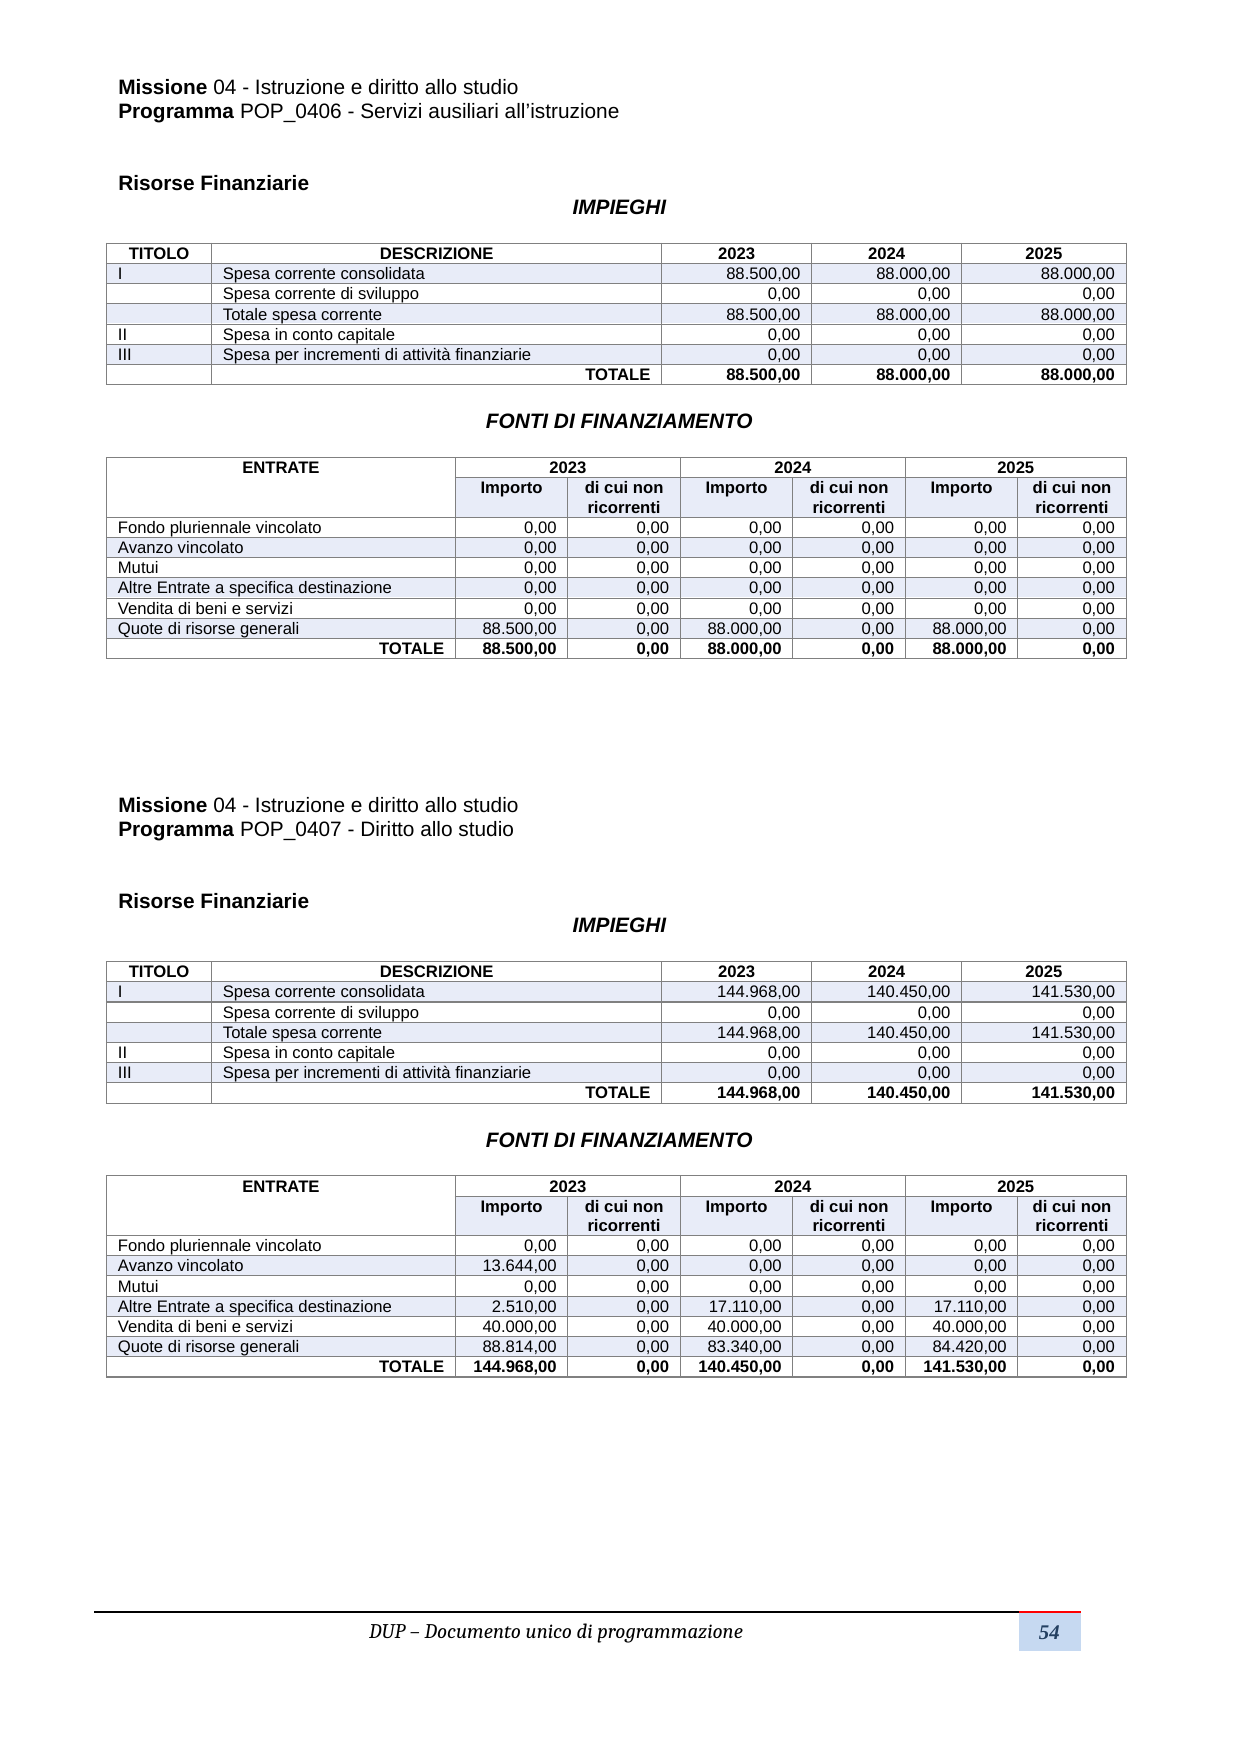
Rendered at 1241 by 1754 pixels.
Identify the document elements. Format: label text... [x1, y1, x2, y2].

table_cell 0,00 [1018, 619, 1126, 638]
table_cell 2.510,00 [456, 1297, 567, 1316]
table_cell Avanzo vincolato [107, 538, 455, 557]
table_cell I [107, 982, 211, 1001]
table_cell 17.110,00 [681, 1297, 792, 1316]
text Programma POP_0407 - Diritto allo studio [118, 817, 1122, 841]
table_cell Vendita di beni e servizi [107, 1317, 455, 1336]
table_header ENTRATE [107, 458, 455, 517]
table_cell 0,00 [906, 1256, 1017, 1275]
table_cell 0,00 [568, 619, 680, 638]
table_cell 13.644,00 [456, 1256, 567, 1275]
table_header 2024 [812, 244, 961, 263]
table_cell 0,00 [662, 1063, 811, 1082]
table_cell Mutui [107, 1276, 455, 1296]
table_cell 83.340,00 [681, 1337, 792, 1356]
table_cell 88.000,00 [906, 639, 1017, 658]
table_cell Importo [456, 1197, 567, 1235]
table_cell 0,00 [906, 538, 1017, 557]
table_cell 0,00 [793, 619, 905, 638]
table_cell 0,00 [1018, 1297, 1126, 1316]
table_cell III [107, 345, 211, 364]
table_cell 0,00 [962, 1043, 1126, 1062]
table_cell 0,00 [662, 325, 811, 344]
table_cell 0,00 [681, 599, 792, 618]
table_cell 0,00 [456, 518, 567, 537]
table_cell 0,00 [812, 1063, 961, 1082]
text Missione 04 - Istruzione e diritto allo studio [118, 793, 1122, 817]
text Programma POP_0406 - Servizi ausiliari all’istruzione [118, 99, 1122, 123]
table_cell 141.530,00 [962, 1023, 1126, 1042]
table_cell 0,00 [1018, 639, 1126, 658]
table_cell 0,00 [962, 284, 1126, 303]
table_cell 88.000,00 [681, 639, 792, 658]
table_cell Altre Entrate a specifica destinazione [107, 578, 455, 597]
table_cell Spesa corrente consolidata [212, 982, 661, 1001]
table_cell Spesa corrente consolidata [212, 264, 661, 283]
table_cell [107, 284, 211, 303]
table_cell 140.450,00 [812, 1083, 961, 1102]
table_cell Quote di risorse generali [107, 1337, 455, 1356]
table_cell 0,00 [681, 578, 792, 597]
table_cell 88.500,00 [662, 304, 811, 323]
table_header 2023 [662, 244, 811, 263]
table_cell 0,00 [906, 558, 1017, 577]
table_cell di cui non ricorrenti [568, 1197, 680, 1235]
table_header 2024 [681, 1176, 905, 1196]
table_cell Importo [906, 478, 1017, 517]
table_cell 0,00 [662, 345, 811, 364]
table_cell 0,00 [793, 578, 905, 597]
table_cell 0,00 [906, 599, 1017, 618]
table_cell 0,00 [456, 1276, 567, 1296]
table_cell 0,00 [662, 1043, 811, 1062]
table_cell [107, 1083, 211, 1102]
table_cell 0,00 [681, 518, 792, 537]
table_cell 0,00 [456, 578, 567, 597]
table_cell 0,00 [681, 1256, 792, 1275]
table_cell 0,00 [812, 1003, 961, 1022]
table_cell 140.450,00 [812, 982, 961, 1001]
table_cell Spesa in conto capitale [212, 1043, 661, 1062]
table_cell 141.530,00 [962, 982, 1126, 1001]
table_cell 0,00 [962, 1003, 1126, 1022]
table_cell 0,00 [568, 538, 680, 557]
text FONTI DI FINANZIAMENTO [118, 1127, 1122, 1151]
table_cell 0,00 [906, 578, 1017, 597]
table_cell 88.500,00 [662, 365, 811, 384]
table_cell Altre Entrate a specifica destinazione [107, 1297, 455, 1316]
table_cell 17.110,00 [906, 1297, 1017, 1316]
table_cell 144.968,00 [662, 1023, 811, 1042]
table_cell 140.450,00 [681, 1357, 792, 1376]
table_cell 0,00 [906, 1236, 1017, 1255]
table_cell TOTALE [212, 1083, 661, 1102]
table_cell 0,00 [662, 284, 811, 303]
table_cell Spesa per incrementi di attività finanziarie [212, 345, 661, 364]
table_cell 88.000,00 [681, 619, 792, 638]
table_header 2023 [456, 458, 680, 477]
table_cell 141.530,00 [962, 1083, 1126, 1102]
table_header 2023 [456, 1176, 680, 1196]
table_cell 0,00 [568, 599, 680, 618]
table_cell di cui non ricorrenti [793, 1197, 905, 1235]
table_cell 0,00 [793, 1357, 905, 1376]
table_cell 0,00 [456, 1236, 567, 1255]
table_header 2024 [681, 458, 905, 477]
table_cell Spesa corrente di sviluppo [212, 284, 661, 303]
table_cell 0,00 [812, 1043, 961, 1062]
table_cell [107, 365, 211, 384]
table_cell Importo [681, 478, 792, 517]
table_cell I [107, 264, 211, 283]
table_cell 144.968,00 [662, 1083, 811, 1102]
table_header DESCRIZIONE [212, 244, 661, 263]
table_cell 88.500,00 [662, 264, 811, 283]
table_cell 88.000,00 [906, 619, 1017, 638]
table_cell 0,00 [812, 284, 961, 303]
text FONTI DI FINANZIAMENTO [118, 409, 1122, 433]
table_cell Importo [681, 1197, 792, 1235]
table_cell 144.968,00 [456, 1357, 567, 1376]
table_cell Quote di risorse generali [107, 619, 455, 638]
table_cell III [107, 1063, 211, 1082]
table_cell 0,00 [793, 1337, 905, 1356]
table_cell 40.000,00 [906, 1317, 1017, 1336]
table_header 2025 [906, 458, 1126, 477]
table_cell 144.968,00 [662, 982, 811, 1001]
table_cell 88.000,00 [962, 365, 1126, 384]
table_header 2025 [962, 962, 1126, 981]
text IMPIEGHI [118, 913, 1122, 937]
table_cell 0,00 [681, 558, 792, 577]
table_cell 0,00 [1018, 538, 1126, 557]
table_cell 0,00 [962, 325, 1126, 344]
table_cell 0,00 [568, 578, 680, 597]
table_cell 0,00 [1018, 1276, 1126, 1296]
table_cell 0,00 [1018, 578, 1126, 597]
table_cell 0,00 [568, 1357, 680, 1376]
table_cell Avanzo vincolato [107, 1256, 455, 1275]
table_cell 0,00 [793, 599, 905, 618]
table_cell II [107, 1043, 211, 1062]
table_cell di cui non ricorrenti [568, 478, 680, 517]
table_cell 88.000,00 [962, 304, 1126, 323]
text IMPIEGHI [118, 195, 1122, 219]
table_header 2025 [906, 1176, 1126, 1196]
table_cell 0,00 [962, 345, 1126, 364]
table_cell Spesa per incrementi di attività finanziarie [212, 1063, 661, 1082]
table_cell 0,00 [962, 1063, 1126, 1082]
table_cell [107, 1003, 211, 1022]
table_cell 0,00 [1018, 1317, 1126, 1336]
table_cell 0,00 [1018, 1256, 1126, 1275]
table_cell 0,00 [793, 558, 905, 577]
table_cell 0,00 [568, 1317, 680, 1336]
table_cell 0,00 [568, 1297, 680, 1316]
table_cell Importo [906, 1197, 1017, 1235]
table_header 2025 [962, 244, 1126, 263]
table_cell 0,00 [568, 1337, 680, 1356]
table_cell 0,00 [793, 518, 905, 537]
table_cell 0,00 [1018, 1357, 1126, 1376]
table_header DESCRIZIONE [212, 962, 661, 981]
table_cell 0,00 [662, 1003, 811, 1022]
table_cell 88.000,00 [812, 304, 961, 323]
table_cell II [107, 325, 211, 344]
table_header TITOLO [107, 962, 211, 981]
table_cell [107, 304, 211, 323]
table_cell 0,00 [456, 599, 567, 618]
table_cell 0,00 [1018, 518, 1126, 537]
table_cell 0,00 [793, 1236, 905, 1255]
table_cell Vendita di beni e servizi [107, 599, 455, 618]
table_cell 0,00 [812, 325, 961, 344]
table_cell Fondo pluriennale vincolato [107, 1236, 455, 1255]
text Risorse Finanziarie [118, 171, 1122, 195]
table_cell 0,00 [812, 345, 961, 364]
table_cell TOTALE [212, 365, 661, 384]
table_cell 0,00 [793, 538, 905, 557]
table_cell 0,00 [793, 1276, 905, 1296]
table_cell 84.420,00 [906, 1337, 1017, 1356]
table_cell 88.000,00 [812, 264, 961, 283]
table_cell [107, 1023, 211, 1042]
table_cell 40.000,00 [456, 1317, 567, 1336]
table_cell 0,00 [681, 1236, 792, 1255]
table_cell 0,00 [568, 1236, 680, 1255]
table_cell Mutui [107, 558, 455, 577]
table_cell 40.000,00 [681, 1317, 792, 1336]
table_cell 0,00 [568, 1276, 680, 1296]
table_header TITOLO [107, 244, 211, 263]
table_header 2023 [662, 962, 811, 981]
table_cell Importo [456, 478, 567, 517]
table_cell 0,00 [681, 538, 792, 557]
table_cell 0,00 [1018, 599, 1126, 618]
table_cell 141.530,00 [906, 1357, 1017, 1376]
table_cell Totale spesa corrente [212, 304, 661, 323]
table_cell TOTALE [107, 1357, 455, 1376]
table_cell 0,00 [793, 1297, 905, 1316]
table_cell 88.500,00 [456, 639, 567, 658]
table_cell 0,00 [1018, 558, 1126, 577]
table_cell TOTALE [107, 639, 455, 658]
table_cell Totale spesa corrente [212, 1023, 661, 1042]
table_cell 0,00 [456, 538, 567, 557]
table_cell 0,00 [568, 639, 680, 658]
table_cell 0,00 [793, 639, 905, 658]
table_cell 0,00 [906, 1276, 1017, 1296]
table_cell Spesa in conto capitale [212, 325, 661, 344]
table_cell 88.814,00 [456, 1337, 567, 1356]
table_header ENTRATE [107, 1176, 455, 1235]
table_cell 88.000,00 [962, 264, 1126, 283]
text Risorse Finanziarie [118, 889, 1122, 913]
table_cell 0,00 [1018, 1337, 1126, 1356]
table_cell Fondo pluriennale vincolato [107, 518, 455, 537]
table_cell 0,00 [568, 518, 680, 537]
table_cell 140.450,00 [812, 1023, 961, 1042]
table_cell 0,00 [1018, 1236, 1126, 1255]
table_cell 0,00 [681, 1276, 792, 1296]
table_cell 0,00 [906, 518, 1017, 537]
table_cell di cui non ricorrenti [1018, 1197, 1126, 1235]
table_cell 0,00 [568, 1256, 680, 1275]
table_cell 0,00 [456, 558, 567, 577]
table_cell 0,00 [568, 558, 680, 577]
table_cell di cui non ricorrenti [793, 478, 905, 517]
text Missione 04 - Istruzione e diritto allo studio [118, 75, 1122, 99]
table_cell 0,00 [793, 1256, 905, 1275]
table_cell 88.000,00 [812, 365, 961, 384]
table_cell 88.500,00 [456, 619, 567, 638]
table_cell 0,00 [793, 1317, 905, 1336]
table_cell Spesa corrente di sviluppo [212, 1003, 661, 1022]
table_header 2024 [812, 962, 961, 981]
table_cell di cui non ricorrenti [1018, 478, 1126, 517]
